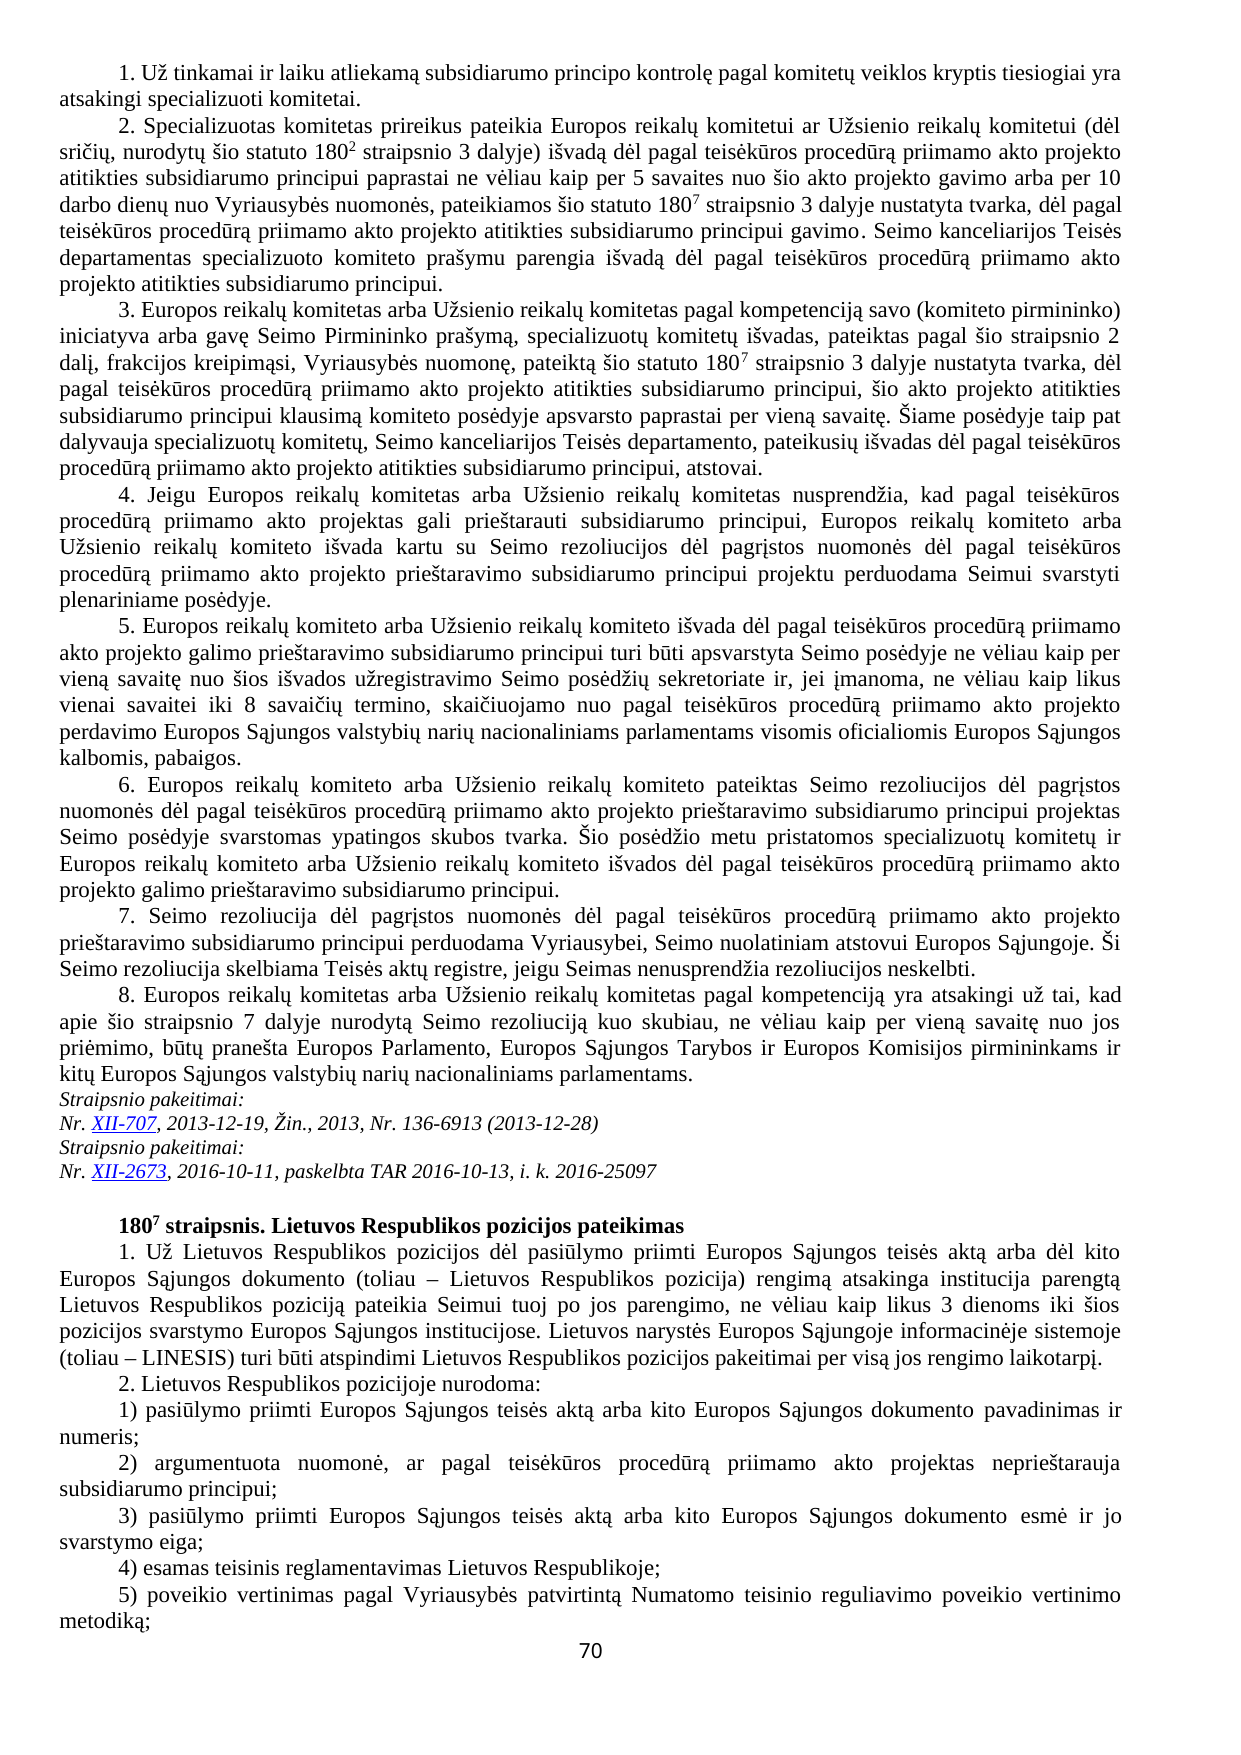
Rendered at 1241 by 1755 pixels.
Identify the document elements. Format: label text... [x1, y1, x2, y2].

text 3) pasiūlymo priimti Europos Sąjungos teisės aktą arba kito Europos Sąjungos dokumento esmė ir jo svarstymo eiga; [59, 1502, 1122, 1554]
text 4. Jeigu Europos reikalų komitetas arba Užsienio reikalų komitetas nusprendžia, kad pagal teisėkūros procedūrą priimamo akto projektas gali prieštarauti subsidiarumo principui, Europos reikalų komiteto arba Užsienio reikalų komiteto išvada kartu su Seimo rezoliucijos dėl pagrįstos nuomonės dėl pagal teisėkūros procedūrą priimamo akto projekto prieštaravimo subsidiarumo principui projektu perduodama Seimui svarstyti plenariniame posėdyje. [59, 481, 1122, 612]
text Nr. XII-2673, 2016-10-11, paskelbta TAR 2016-10-13, i. k. 2016-25097 [59, 1159, 1122, 1183]
text 4) esamas teisinis reglamentavimas Lietuvos Respublikoje; [59, 1554, 1122, 1581]
text 2. Specializuotas komitetas prireikus pateikia Europos reikalų komitetui ar Užsienio reikalų komitetui (dėl sričių, nurodytų šio statuto 1802 straipsnio 3 dalyje) išvadą dėl pagal teisėkūros procedūrą priimamo akto projekto atitikties subsidiarumo principui paprastai ne vėliau kaip per 5 savaites nuo šio akto projekto gavimo arba per 10 darbo dienų nuo Vyriausybės nuomonės, pateikiamos šio statuto 1807 straipsnio 3 dalyje nustatyta tvarka, dėl pagal teisėkūros procedūrą priimamo akto projekto atitikties subsidiarumo principui gavimo. Seimo kanceliarijos Teisės departamentas specializuoto komiteto prašymu parengia išvadą dėl pagal teisėkūros procedūrą priimamo akto projekto atitikties subsidiarumo principui. [59, 112, 1122, 296]
text 8. Europos reikalų komitetas arba Užsienio reikalų komitetas pagal kompetenciją yra atsakingi už tai, kad apie šio straipsnio 7 dalyje nurodytą Seimo rezoliuciją kuo skubiau, ne vėliau kaip per vieną savaitę nuo jos priėmimo, būtų pranešta Europos Parlamento, Europos Sąjungos Tarybos ir Europos Komisijos pirmininkams ir kitų Europos Sąjungos valstybių narių nacionaliniams parlamentams. [59, 981, 1122, 1087]
text 1. Už Lietuvos Respublikos pozicijos dėl pasiūlymo priimti Europos Sąjungos teisės aktą arba dėl kito Europos Sąjungos dokumento (toliau – Lietuvos Respublikos pozicija) rengimą atsakinga institucija parengtą Lietuvos Respublikos poziciją pateikia Seimui tuoj po jos parengimo, ne vėliau kaip likus 3 dienoms iki šios pozicijos svarstymo Europos Sąjungos institucijose. Lietuvos narystės Europos Sąjungoje informacinėje sistemoje (toliau – LINESIS) turi būti atspindimi Lietuvos Respublikos pozicijos pakeitimai per visą jos rengimo laikotarpį. [59, 1238, 1122, 1370]
text Straipsnio pakeitimai: [59, 1087, 1122, 1111]
text 2. Lietuvos Respublikos pozicijoje nurodoma: [59, 1370, 1122, 1396]
text 3. Europos reikalų komitetas arba Užsienio reikalų komitetas pagal kompetenciją savo (komiteto pirmininko) iniciatyva arba gavę Seimo Pirmininko prašymą, specializuotų komitetų išvadas, pateiktas pagal šio straipsnio 2 dalį, frakcijos kreipimąsi, Vyriausybės nuomonę, pateiktą šio statuto 1807 straipsnio 3 dalyje nustatyta tvarka, dėl pagal teisėkūros procedūrą priimamo akto projekto atitikties subsidiarumo principui, šio akto projekto atitikties subsidiarumo principui klausimą komiteto posėdyje apsvarsto paprastai per vieną savaitę. Šiame posėdyje taip pat dalyvauja specializuotų komitetų, Seimo kanceliarijos Teisės departamento, pateikusių išvadas dėl pagal teisėkūros procedūrą priimamo akto projekto atitikties subsidiarumo principui, atstovai. [59, 296, 1122, 481]
text 1807 straipsnis. Lietuvos Respublikos pozicijos pateikimas [59, 1212, 1122, 1238]
text 5. Europos reikalų komiteto arba Užsienio reikalų komiteto išvada dėl pagal teisėkūros procedūrą priimamo akto projekto galimo prieštaravimo subsidiarumo principui turi būti apsvarstyta Seimo posėdyje ne vėliau kaip per vieną savaitę nuo šios išvados užregistravimo Seimo posėdžių sekretoriate ir, jei įmanoma, ne vėliau kaip likus vienai savaitei iki 8 savaičių termino, skaičiuojamo nuo pagal teisėkūros procedūrą priimamo akto projekto perdavimo Europos Sąjungos valstybių narių nacionaliniams parlamentams visomis oficialiomis Europos Sąjungos kalbomis, pabaigos. [59, 612, 1122, 771]
text Nr. XII-707, 2013-12-19, Žin., 2013, Nr. 136-6913 (2013-12-28) [59, 1111, 1122, 1135]
text 7. Seimo rezoliucija dėl pagrįstos nuomonės dėl pagal teisėkūros procedūrą priimamo akto projekto prieštaravimo subsidiarumo principui perduodama Vyriausybei, Seimo nuolatiniam atstovui Europos Sąjungoje. Ši Seimo rezoliucija skelbiama Teisės aktų registre, jeigu Seimas nenusprendžia rezoliucijos neskelbti. [59, 902, 1122, 981]
text 1) pasiūlymo priimti Europos Sąjungos teisės aktą arba kito Europos Sąjungos dokumento pavadinimas ir numeris; [59, 1396, 1122, 1449]
text 1. Už tinkamai ir laiku atliekamą subsidiarumo principo kontrolę pagal komitetų veiklos kryptis tiesiogiai yra atsakingi specializuoti komitetai. [59, 59, 1122, 112]
text 2) argumentuota nuomonė, ar pagal teisėkūros procedūrą priimamo akto projektas neprieštarauja subsidiarumo principui; [59, 1449, 1122, 1502]
text Straipsnio pakeitimai: [59, 1135, 1122, 1159]
text 6. Europos reikalų komiteto arba Užsienio reikalų komiteto pateiktas Seimo rezoliucijos dėl pagrįstos nuomonės dėl pagal teisėkūros procedūrą priimamo akto projekto prieštaravimo subsidiarumo principui projektas Seimo posėdyje svarstomas ypatingos skubos tvarka. Šio posėdžio metu pristatomos specializuotų komitetų ir Europos reikalų komiteto arba Užsienio reikalų komiteto išvados dėl pagal teisėkūros procedūrą priimamo akto projekto galimo prieštaravimo subsidiarumo principui. [59, 771, 1122, 902]
text 5) poveikio vertinimas pagal Vyriausybės patvirtintą Numatomo teisinio reguliavimo poveikio vertinimo metodiką; [59, 1581, 1122, 1633]
